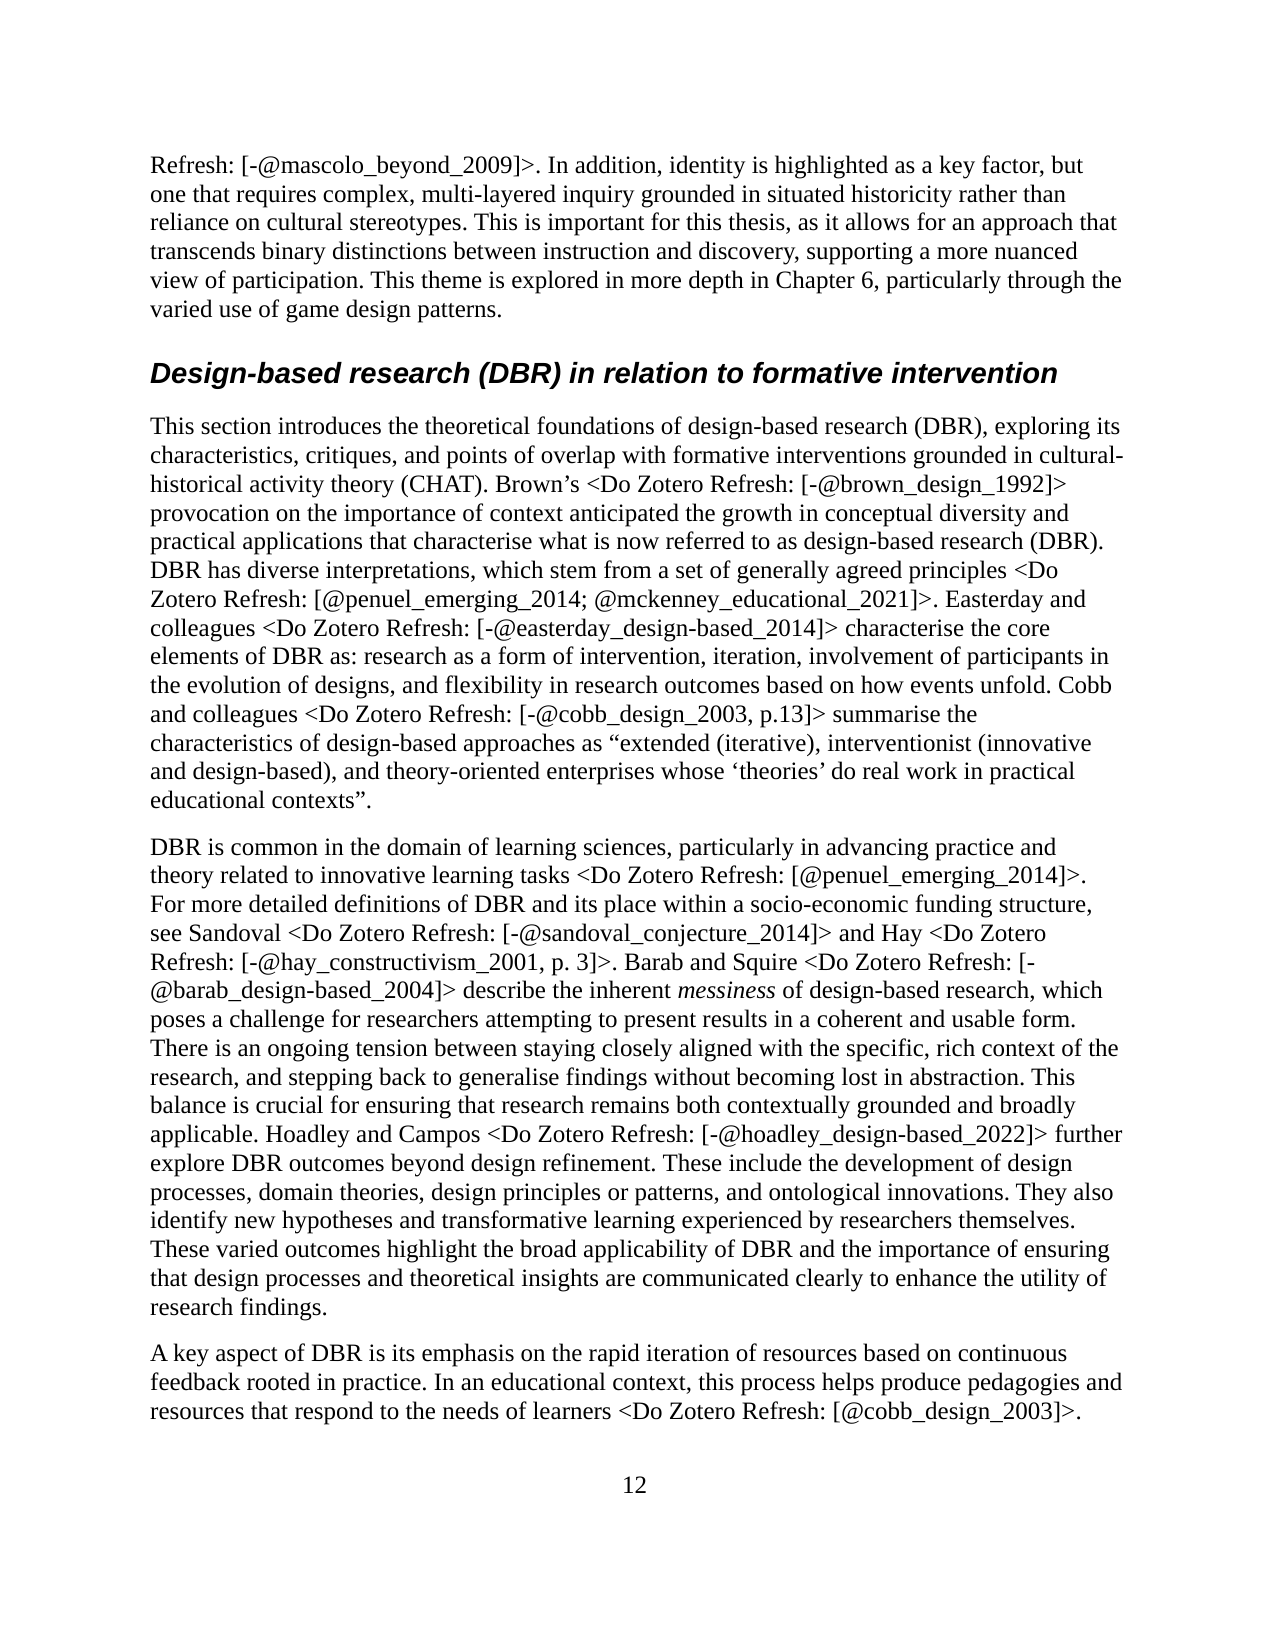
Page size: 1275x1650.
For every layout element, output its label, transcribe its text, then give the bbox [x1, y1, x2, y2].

text Refresh: [-@mascolo_beyond_2009]>. In addition, identity is highlighted as a key factor, but one that requires complex, multi-layered inquiry grounded in situated historicity rather than reliance on cultural stereotypes. This is important for this thesis, as it allows for an approach that transcends binary distinctions between instruction and discovery, supporting a more nuanced view of participation. This theme is explored in more depth in Chapter 6, particularly through the varied use of game design patterns. [150, 150, 1125, 322]
subtitle Design-based research (DBR) in relation to formative intervention [150, 356, 1125, 390]
text A key aspect of DBR is its emphasis on the rapid iteration of resources based on continuous feedback rooted in practice. In an educational context, this process helps produce pedagogies and resources that respond to the needs of learners <Do Zotero Refresh: [@cobb_design_2003]>. [150, 1338, 1125, 1425]
text This section introduces the theoretical foundations of design-based research (DBR), exploring its characteristics, critiques, and points of overlap with formative interventions grounded in cultural-historical activity theory (CHAT). Brown’s <Do Zotero Refresh: [-@brown_design_1992]> provocation on the importance of context anticipated the growth in conceptual diversity and practical applications that characterise what is now referred to as design-based research (DBR). DBR has diverse interpretations, which stem from a set of generally agreed principles <Do Zotero Refresh: [@penuel_emerging_2014; @mckenney_educational_2021]>. Easterday and colleagues <Do Zotero Refresh: [-@easterday_design-based_2014]> characterise the core elements of DBR as: research as a form of intervention, iteration, involvement of participants in the evolution of designs, and flexibility in research outcomes based on how events unfold. Cobb and colleagues <Do Zotero Refresh: [-@cobb_design_2003, p.13]> summarise the characteristics of design-based approaches as “extended (iterative), interventionist (innovative and design-based), and theory-oriented enterprises whose ‘theories’ do real work in practical educational contexts”. [150, 411, 1125, 814]
text DBR is common in the domain of learning sciences, particularly in advancing practice and theory related to innovative learning tasks <Do Zotero Refresh: [@penuel_emerging_2014]>. For more detailed definitions of DBR and its place within a socio-economic funding structure, see Sandoval <Do Zotero Refresh: [-@sandoval_conjecture_2014]> and Hay <Do Zotero Refresh: [-@hay_constructivism_2001, p. 3]>. Barab and Squire <Do Zotero Refresh: [-@barab_design-based_2004]> describe the inherent messiness of design-based research, which poses a challenge for researchers attempting to present results in a coherent and usable form. There is an ongoing tension between staying closely aligned with the specific, rich context of the research, and stepping back to generalise findings without becoming lost in abstraction. This balance is crucial for ensuring that research remains both contextually grounded and broadly applicable. Hoadley and Campos <Do Zotero Refresh: [-@hoadley_design-based_2022]> further explore DBR outcomes beyond design refinement. These include the development of design processes, domain theories, design principles or patterns, and ontological innovations. They also identify new hypotheses and transformative learning experienced by researchers themselves. These varied outcomes highlight the broad applicability of DBR and the importance of ensuring that design processes and theoretical insights are communicated clearly to enhance the utility of research findings. [150, 832, 1125, 1321]
